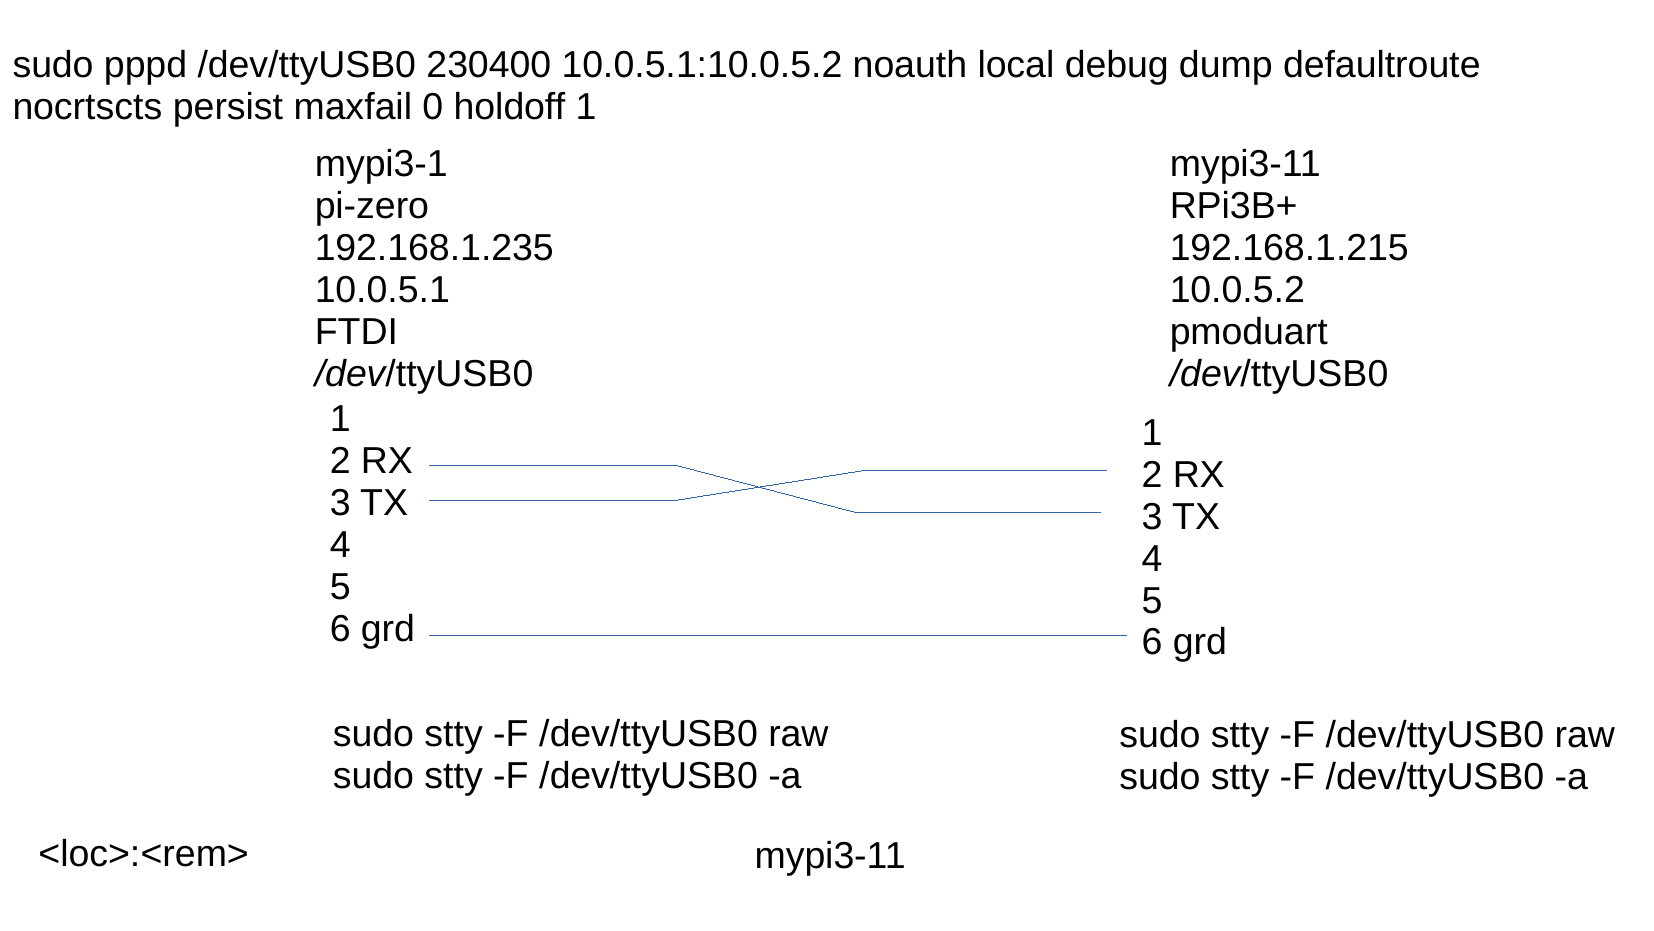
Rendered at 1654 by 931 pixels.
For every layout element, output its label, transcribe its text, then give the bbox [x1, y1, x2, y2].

text_box mypi3-11 RPi3B+ 192.168.1.215 10.0.5.2 pmoduart /dev/ttyUSB0 [1155, 136, 1456, 402]
text_box <loc>:<rem> [23, 825, 264, 882]
text_box 1 2 RX 3 TX 4 5 6 grd [315, 390, 430, 657]
text_box 1 2 RX 3 TX 4 5 6 grd [1126, 403, 1242, 671]
text_box mypi3-1 pi-zero 192.168.1.235 10.0.5.1 FTDI /dev/ttyUSB0 [300, 136, 586, 402]
text_box sudo stty -F /dev/ttyUSB0 raw sudo stty -F /dev/ttyUSB0 -a [318, 705, 844, 804]
text_box sudo pppd /dev/ttyUSB0 230400 10.0.5.1:10.0.5.2 noauth local debug dump defaultroute nocrtscts persist maxfail 0 holdoff 1 [0, 36, 1654, 136]
text_box mypi3-11 [739, 827, 921, 885]
text_box sudo stty -F /dev/ttyUSB0 raw sudo stty -F /dev/ttyUSB0 -a [1104, 706, 1631, 806]
